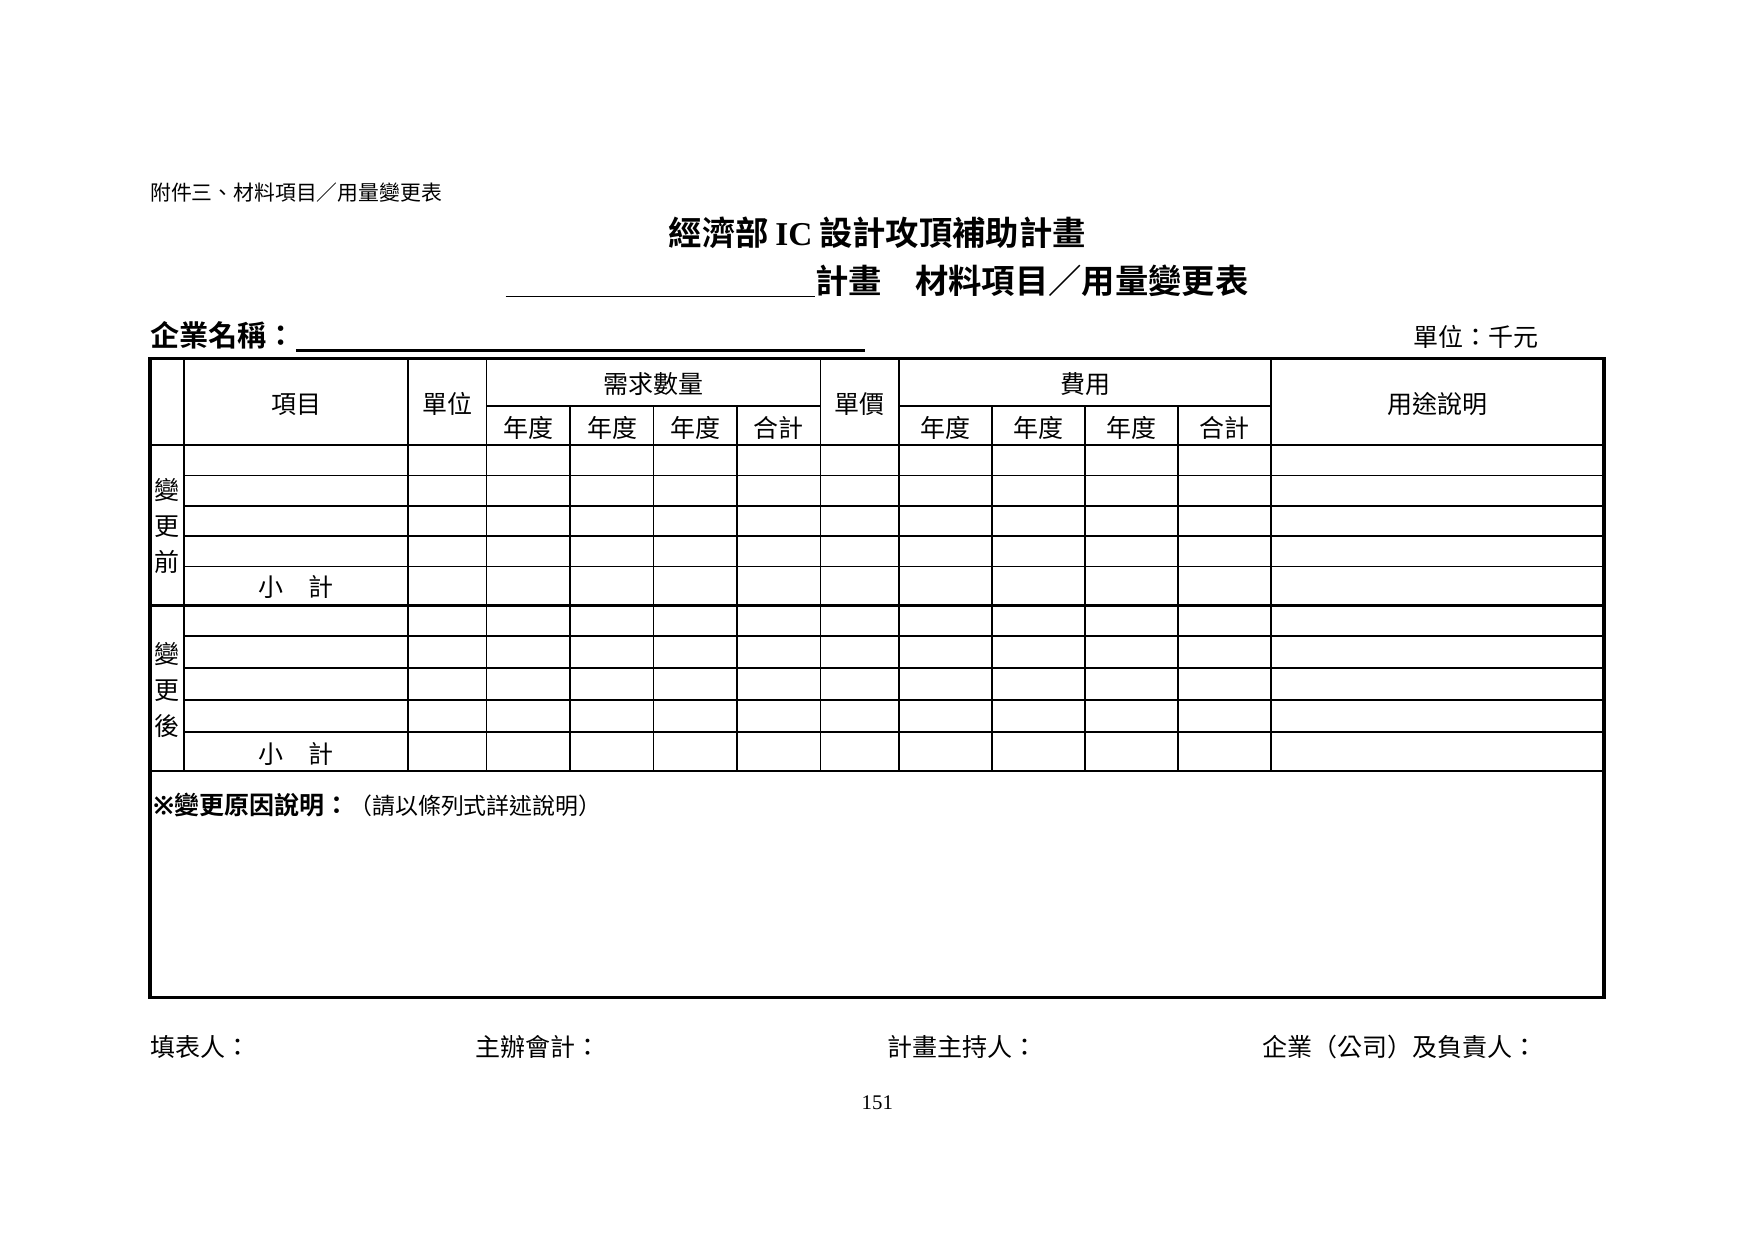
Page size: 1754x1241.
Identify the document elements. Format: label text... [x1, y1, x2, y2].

table_cell [1272, 669, 1602, 699]
table_cell [1272, 733, 1602, 770]
table_header 用途說明 [1272, 360, 1602, 444]
table_cell [487, 669, 569, 699]
table_cell [487, 701, 569, 731]
table_cell [571, 701, 653, 731]
table_cell [821, 669, 898, 699]
table_cell 小 計 [185, 567, 407, 603]
table_cell [900, 476, 991, 505]
table_cell 變更前 [152, 446, 183, 603]
table_cell [571, 476, 653, 505]
table_cell [900, 733, 991, 770]
table_cell [821, 701, 898, 731]
table_cell [1179, 537, 1270, 566]
table_cell [654, 476, 736, 505]
table_cell [409, 446, 486, 475]
table_cell [185, 701, 407, 731]
table_cell [821, 537, 898, 566]
table_cell [1272, 567, 1602, 603]
table_header 單價 [821, 360, 898, 444]
table_cell [738, 537, 820, 566]
table_cell [993, 537, 1084, 566]
text 企業名稱： 單位：千元 [150, 303, 1604, 357]
table_cell [900, 567, 991, 603]
table_header [152, 360, 183, 444]
text 經濟部IC設計攻頂補助計畫 [150, 207, 1604, 255]
table_cell [1272, 537, 1602, 566]
table_header 單位 [409, 360, 486, 444]
table_cell [409, 607, 486, 635]
table_cell [185, 537, 407, 566]
table_cell [654, 537, 736, 566]
table_cell [821, 507, 898, 535]
table_cell 年度 [487, 407, 569, 444]
table_cell [1272, 476, 1602, 505]
table_cell [571, 637, 653, 667]
table_cell [571, 607, 653, 635]
table_cell [821, 446, 898, 475]
table_cell [993, 476, 1084, 505]
table_cell [409, 567, 486, 603]
table_cell [1179, 607, 1270, 635]
table_cell [409, 507, 486, 535]
table_cell [654, 607, 736, 635]
table_cell [487, 537, 569, 566]
table_cell [1179, 701, 1270, 731]
table_cell 合計 [1179, 407, 1270, 444]
table_cell [1179, 669, 1270, 699]
text 填表人： 主辦會計： 計畫主持人： 企業（公司）及負責人： [150, 1027, 1604, 1064]
table_cell [487, 733, 569, 770]
table_cell [900, 446, 991, 475]
table_cell [487, 446, 569, 475]
table_cell [993, 507, 1084, 535]
table_cell [409, 701, 486, 731]
table_cell 合計 [738, 407, 820, 444]
table_cell ※變更原因說明：（請以條列式詳述說明） [152, 772, 1602, 996]
table_cell [487, 637, 569, 667]
table_cell [571, 446, 653, 475]
table_cell [571, 537, 653, 566]
table_cell [409, 669, 486, 699]
table_cell [1179, 476, 1270, 505]
table_cell [1086, 507, 1177, 535]
table_cell [993, 446, 1084, 475]
table_cell [738, 507, 820, 535]
table_cell [409, 476, 486, 505]
table_cell [900, 537, 991, 566]
table_cell 變更後 [152, 607, 183, 770]
table_header 費用 [900, 360, 1270, 405]
table_cell [900, 669, 991, 699]
table_cell [571, 669, 653, 699]
table_cell 年度 [993, 407, 1084, 444]
table_cell [821, 607, 898, 635]
table_header 項目 [185, 360, 407, 444]
table_cell [654, 669, 736, 699]
table_cell [1272, 446, 1602, 475]
table_cell [654, 637, 736, 667]
table_cell [1272, 637, 1602, 667]
table_cell [1179, 567, 1270, 603]
table_cell [654, 567, 736, 603]
table_cell [571, 507, 653, 535]
table_cell [185, 446, 407, 475]
table_cell [1086, 607, 1177, 635]
table_cell [993, 669, 1084, 699]
table_cell 年度 [1086, 407, 1177, 444]
table_cell [1086, 733, 1177, 770]
table_cell [1086, 567, 1177, 603]
text 計畫 材料項目／用量變更表 [150, 255, 1604, 303]
table_cell [409, 733, 486, 770]
table_cell [1179, 446, 1270, 475]
table_cell [738, 637, 820, 667]
table_cell [738, 446, 820, 475]
table_cell [900, 701, 991, 731]
table_cell [487, 567, 569, 603]
table_cell [1179, 507, 1270, 535]
table_cell [821, 476, 898, 505]
table_cell 小 計 [185, 733, 407, 770]
table_cell [1179, 637, 1270, 667]
table_cell [821, 637, 898, 667]
table_cell [571, 733, 653, 770]
table_cell [821, 567, 898, 603]
table_cell [487, 607, 569, 635]
table_cell [1272, 701, 1602, 731]
table_cell [1086, 701, 1177, 731]
table_cell [900, 637, 991, 667]
table_cell [409, 637, 486, 667]
table_cell [654, 446, 736, 475]
table_cell [993, 733, 1084, 770]
table_cell [738, 567, 820, 603]
table_cell [1086, 537, 1177, 566]
table_cell [738, 669, 820, 699]
table_cell [1272, 507, 1602, 535]
table_cell [571, 567, 653, 603]
table_header 需求數量 [487, 360, 820, 405]
table_cell [821, 733, 898, 770]
table_cell [1086, 476, 1177, 505]
table_cell [1272, 607, 1602, 635]
table_cell [1086, 637, 1177, 667]
table_cell [738, 607, 820, 635]
table_cell [654, 733, 736, 770]
table_cell [487, 476, 569, 505]
table_cell [654, 701, 736, 731]
table_cell [900, 507, 991, 535]
table_cell [185, 476, 407, 505]
table_cell [738, 701, 820, 731]
table_cell [185, 507, 407, 535]
table_cell [1086, 446, 1177, 475]
table_cell [1086, 669, 1177, 699]
table_cell [185, 669, 407, 699]
table_cell 年度 [900, 407, 991, 444]
table_cell [738, 476, 820, 505]
table_cell [993, 567, 1084, 603]
table_cell [738, 733, 820, 770]
table_cell 年度 [571, 407, 653, 444]
text 附件三、材料項目／用量變更表 [150, 176, 1604, 207]
table_cell [185, 637, 407, 667]
table_cell [487, 507, 569, 535]
table_cell 年度 [654, 407, 736, 444]
table_cell [185, 607, 407, 635]
table_cell [409, 537, 486, 566]
table_cell [900, 607, 991, 635]
table_cell [993, 701, 1084, 731]
table_cell [1179, 733, 1270, 770]
table_cell [993, 607, 1084, 635]
table_cell [654, 507, 736, 535]
table_cell [993, 637, 1084, 667]
